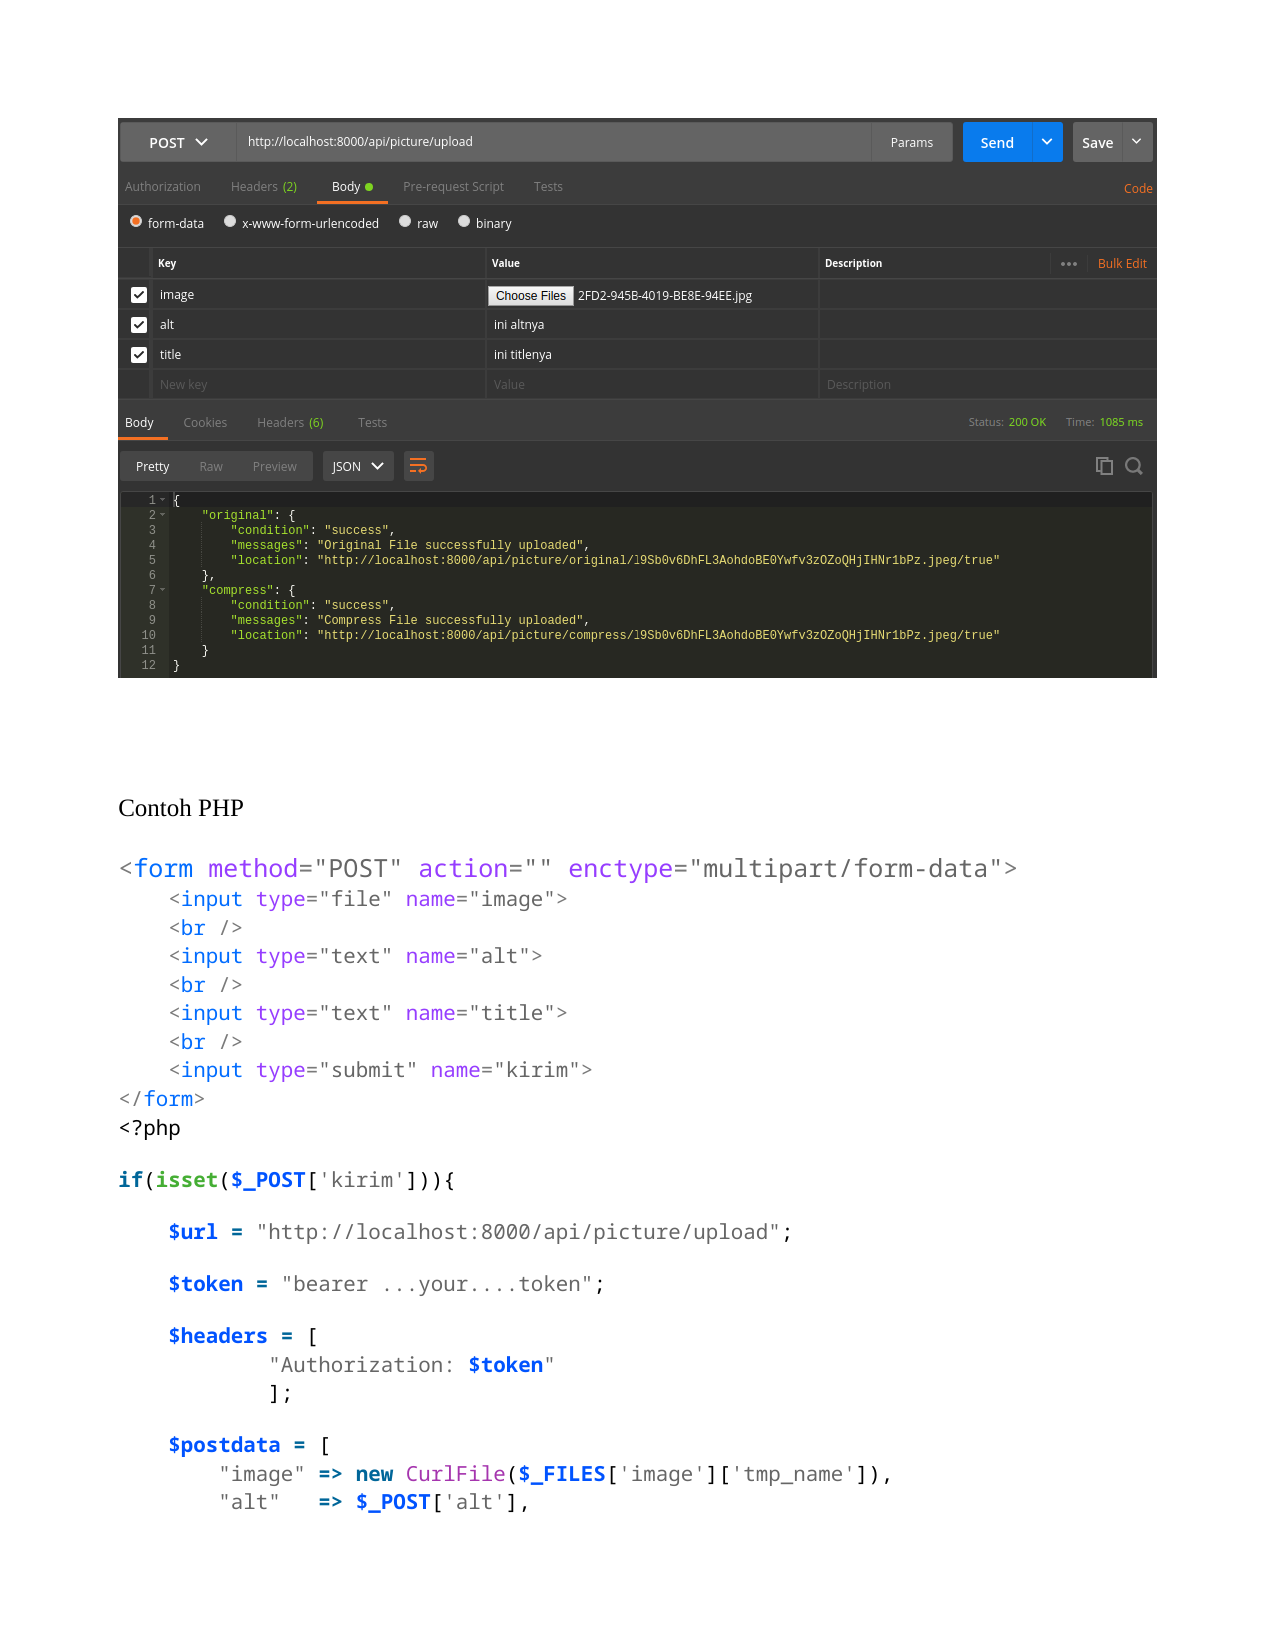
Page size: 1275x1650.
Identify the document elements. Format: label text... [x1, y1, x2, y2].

text <?php [118, 1113, 1157, 1141]
text <form method="POST" action="" enctype="multipart/form-data"> [118, 850, 1157, 884]
text <input type="text" name="title"> [118, 998, 1157, 1027]
text $token = "bearer ...your....token"; [118, 1269, 1157, 1297]
text "Authorization: $token" [118, 1350, 1157, 1378]
text Contoh PHP [118, 793, 1157, 822]
text $postdata = [ [118, 1430, 1157, 1459]
text $url = "http://localhost:8000/api/picture/upload"; [118, 1217, 1157, 1245]
text <br /> [118, 913, 1157, 941]
text "image" => new CurlFile($_FILES['image']['tmp_name']), [118, 1459, 1157, 1487]
text ]; [118, 1378, 1157, 1407]
text <input type="text" name="alt"> [118, 941, 1157, 970]
text <br /> [118, 1027, 1157, 1056]
text <input type="submit" name="kirim"> [118, 1056, 1157, 1084]
text <br /> [118, 970, 1157, 998]
text </form> [118, 1084, 1157, 1113]
picture [118, 118, 1157, 678]
text if(isset($_POST['kirim'])){ [118, 1165, 1157, 1193]
text $headers = [ [118, 1321, 1157, 1350]
text <input type="file" name="image"> [118, 884, 1157, 913]
text "alt" => $_POST['alt'], [118, 1487, 1157, 1516]
